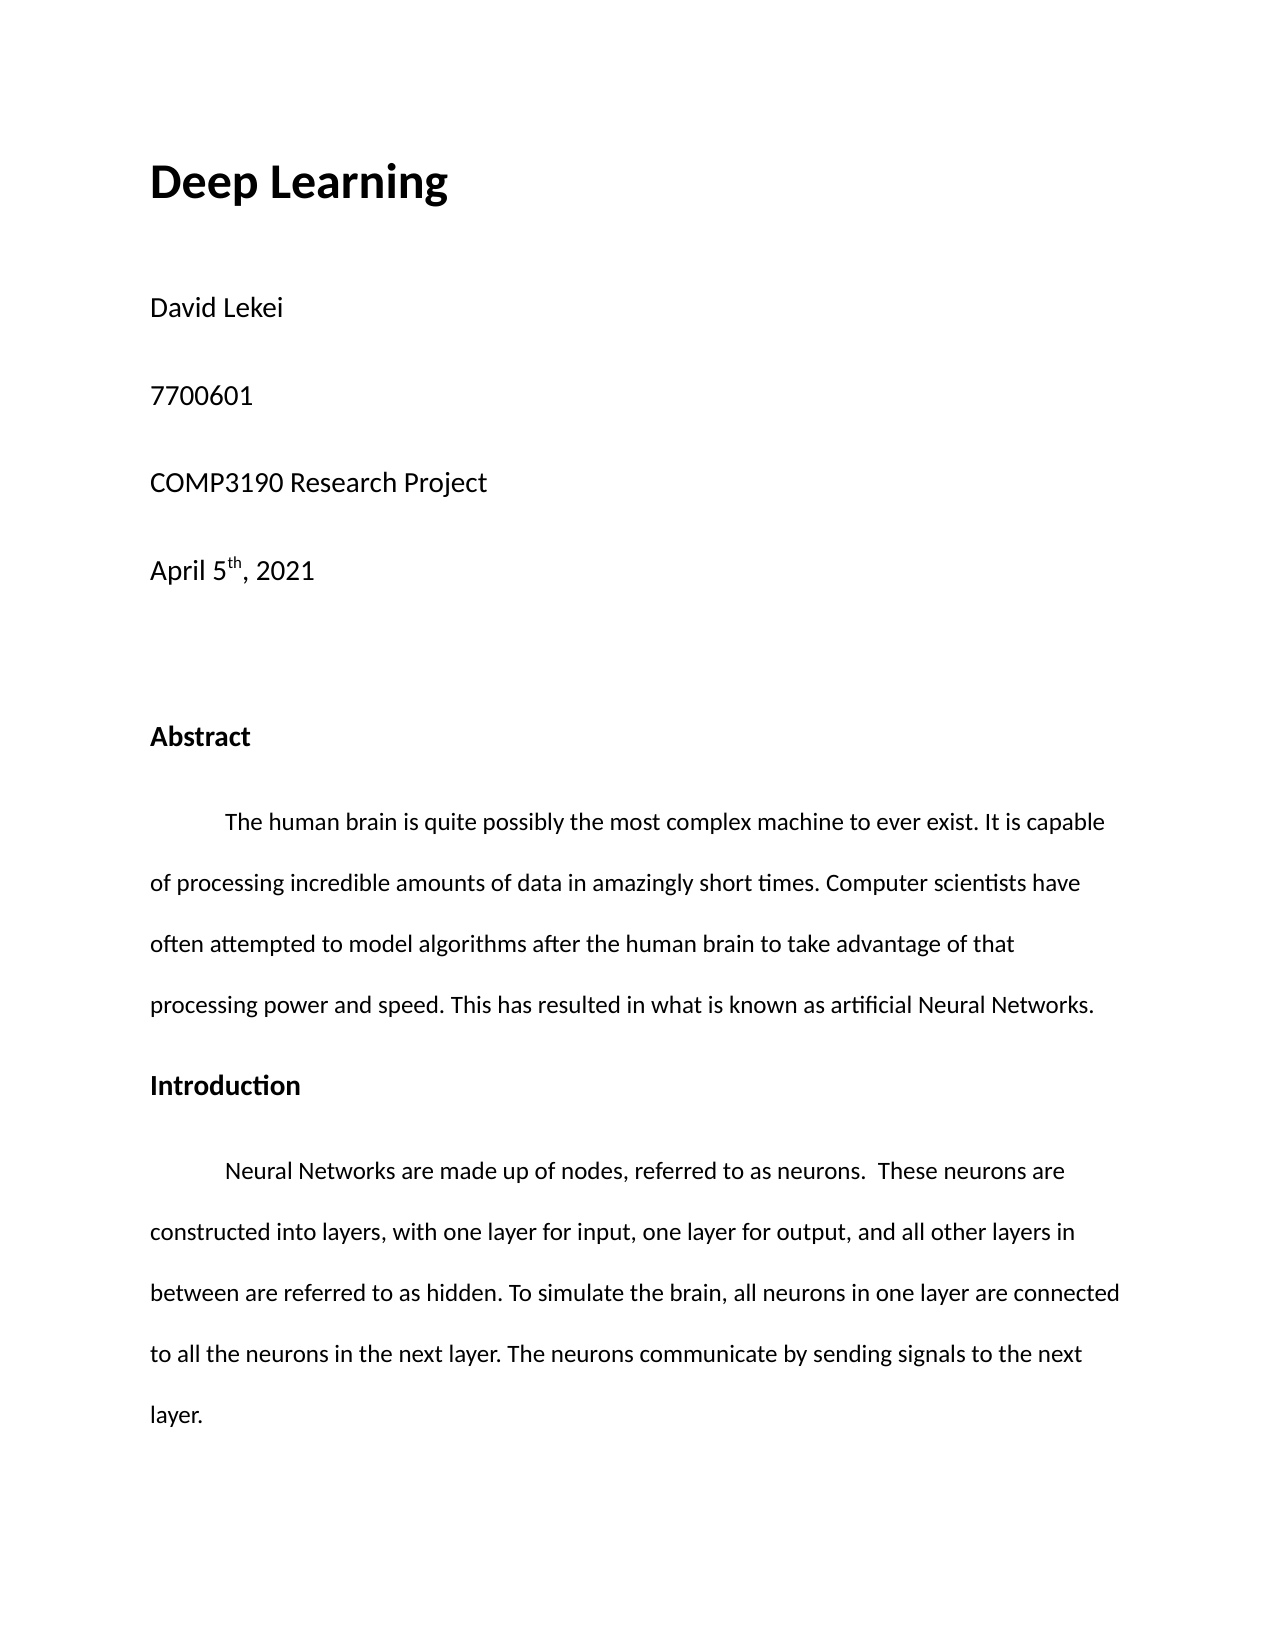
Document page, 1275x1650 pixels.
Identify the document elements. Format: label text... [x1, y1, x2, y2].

text Deep Learning [150, 150, 1125, 211]
text 7700601 [150, 377, 1125, 412]
text David Lekei [150, 289, 1125, 324]
text The human brain is quite possibly the most complex machine to ever exist. It is capable of processing incredible amounts of data in amazingly short times. Computer scientists have often attempted to model algorithms after the human brain to take advantage of that processing power and speed. This has resulted in what is known as artificial Neural Networks. [150, 806, 1125, 1020]
text April 5th, 2021 [150, 552, 1125, 588]
text COMP3190 Research Project [150, 464, 1125, 500]
text Introduction [150, 1067, 1125, 1102]
text Abstract [150, 718, 1125, 754]
text Neural Networks are made up of nodes, referred to as neurons. These neurons are constructed into layers, with one layer for input, one layer for output, and all other layers in between are referred to as hidden. To simulate the brain, all neurons in one layer are connected to all the neurons in the next layer. The neurons communicate by sending signals to the next layer. [150, 1155, 1125, 1429]
